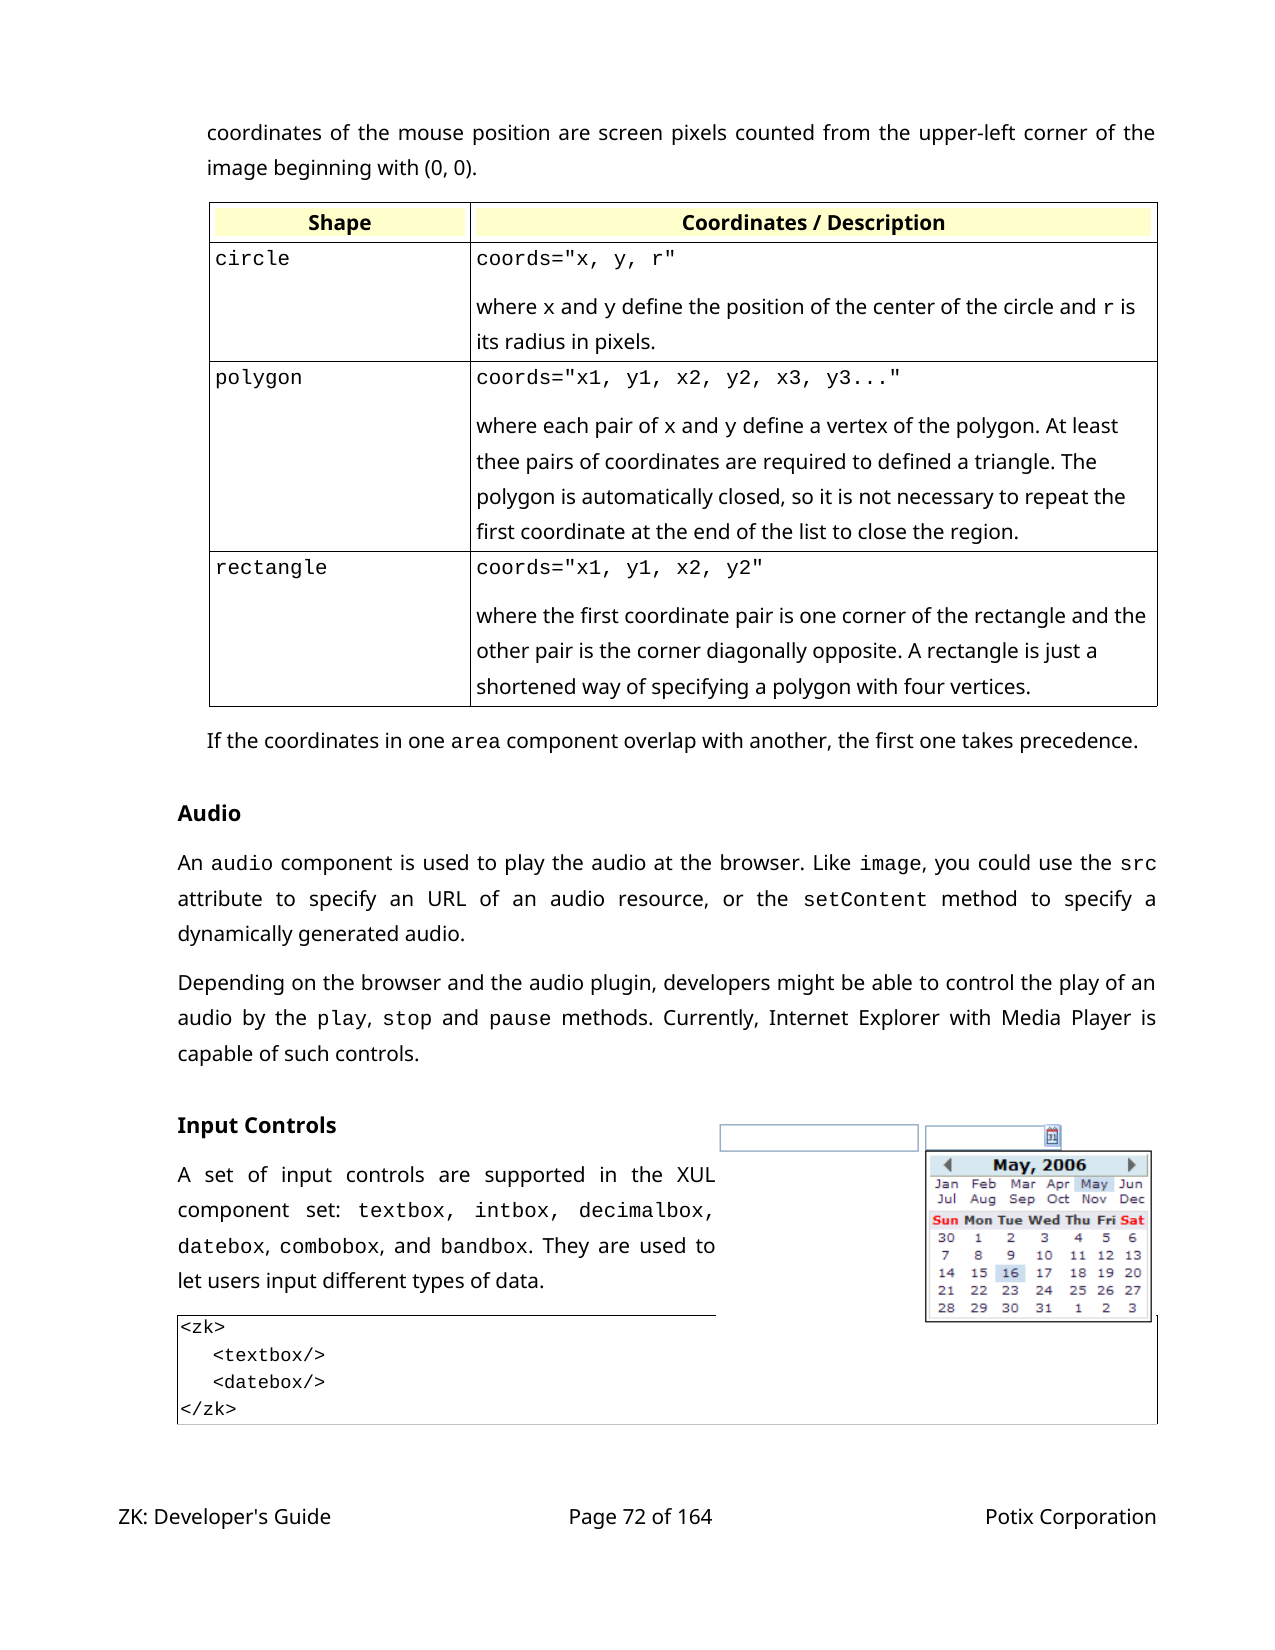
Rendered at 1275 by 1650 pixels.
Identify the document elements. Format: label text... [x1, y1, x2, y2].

picture [716, 1118, 1157, 1325]
table_header Coordinates / Description [471, 203, 1157, 242]
text If the coordinates in one area component overlap with another, the first one takes precedence. [207, 726, 1157, 755]
text Depending on the browser and the audio plugin, developers might be able to control the play of an audio by the play, stop and pause methods. Currently, Internet Explorer with Media Player is capable of such controls. [177, 968, 1157, 1067]
table_cell polygon [210, 362, 470, 551]
text An audio component is used to play the audio at the browser. Like image, you could use the src attribute to specify an URL of an audio resource, or the setContent method to specify a dynamically generated audio. [177, 848, 1157, 947]
text </zk> [178, 1397, 1157, 1424]
table_header Shape [210, 203, 470, 242]
text A set of input controls are supported in the XUL component set: textbox, intbox, decimalbox, datebox, combobox, and bandbox. They are used to let users input different types of data. [177, 1160, 716, 1294]
table_cell coords="x1, y1, x2, y2" where the first coordinate pair is one corner of the rectangle and the other pair is the corner diagonally opposite. A rectangle is just a shortened way of specifying a polygon with four vertices. [471, 552, 1157, 706]
text <datebox/> [178, 1369, 1157, 1394]
table_cell coords="x1, y1, x2, y2, x3, y3..." where each pair of x and y define a vertex of the polygon. At least thee pairs of coordinates are required to defined a triangle. The polygon is automatically closed, so it is not necessary to repeat the first coordinate at the end of the list to close the region. [471, 362, 1157, 551]
subtitle Audio [177, 797, 1157, 827]
table_cell circle [210, 243, 470, 361]
subtitle Input Controls [177, 1109, 1157, 1139]
table_cell coords="x, y, r" where x and y define the position of the center of the circle and r is its radius in pixels. [471, 243, 1157, 361]
text <textbox/> [178, 1342, 1157, 1367]
text <zk> [178, 1316, 1157, 1339]
table_cell rectangle [210, 552, 470, 706]
text coordinates of the mouse position are screen pixels counted from the upper-left corner of the image beginning with (0, 0). [207, 118, 1157, 182]
